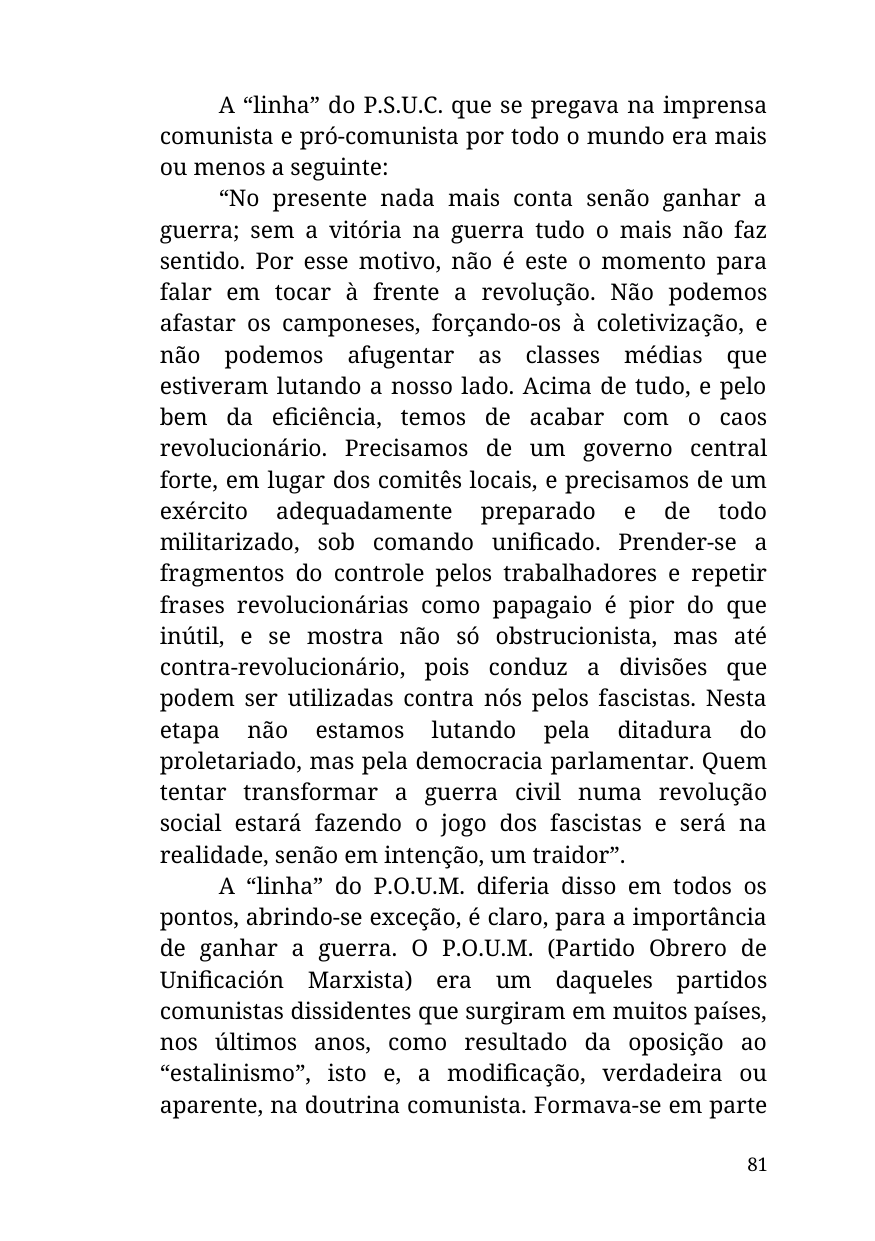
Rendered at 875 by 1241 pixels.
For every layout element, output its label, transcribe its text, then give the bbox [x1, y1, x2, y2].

text A “linha” do P.O.U.M. diferia disso em todos os pontos, abrindo-se exceção, é claro, para a importância de ganhar a guerra. O P.O.U.M. (Partido Obrero de Unificación Marxista) era um daqueles partidos comunistas dissidentes que surgiram em muitos países, nos últimos anos, como resultado da oposição ao “estalinismo”, isto e, a modificação, verdadeira ou aparente, na doutrina comunista. Formava-se em parte [159, 870, 768, 1120]
text “No presente nada mais conta senão ganhar a guerra; sem a vitória na guerra tudo o mais não faz sentido. Por esse motivo, não é este o momento para falar em tocar à frente a revolução. Não podemos afastar os camponeses, forçando-os à coletivização, e não podemos afugentar as classes médias que estiveram lutando a nosso lado. Acima de tudo, e pelo bem da eficiência, temos de acabar com o caos revolucionário. Precisamos de um governo central forte, em lugar dos comitês locais, e precisamos de um exército adequadamente preparado e de todo militarizado, sob comando unificado. Prender-se a fragmentos do controle pelos trabalhadores e repetir frases revolucionárias como papagaio é pior do que inútil, e se mostra não só obstrucionista, mas até contra-revolucionário, pois conduz a divisões que podem ser utilizadas contra nós pelos fascistas. Nesta etapa não estamos lutando pela ditadura do proletariado, mas pela democracia parlamentar. Quem tentar transformar a guerra civil numa revolução social estará fazendo o jogo dos fascistas e será na realidade, senão em intenção, um traidor”. [159, 182, 768, 870]
text A “linha” do P.S.U.C. que se pregava na imprensa comunista e pró-comunista por todo o mundo era mais ou menos a seguinte: [159, 88, 768, 182]
